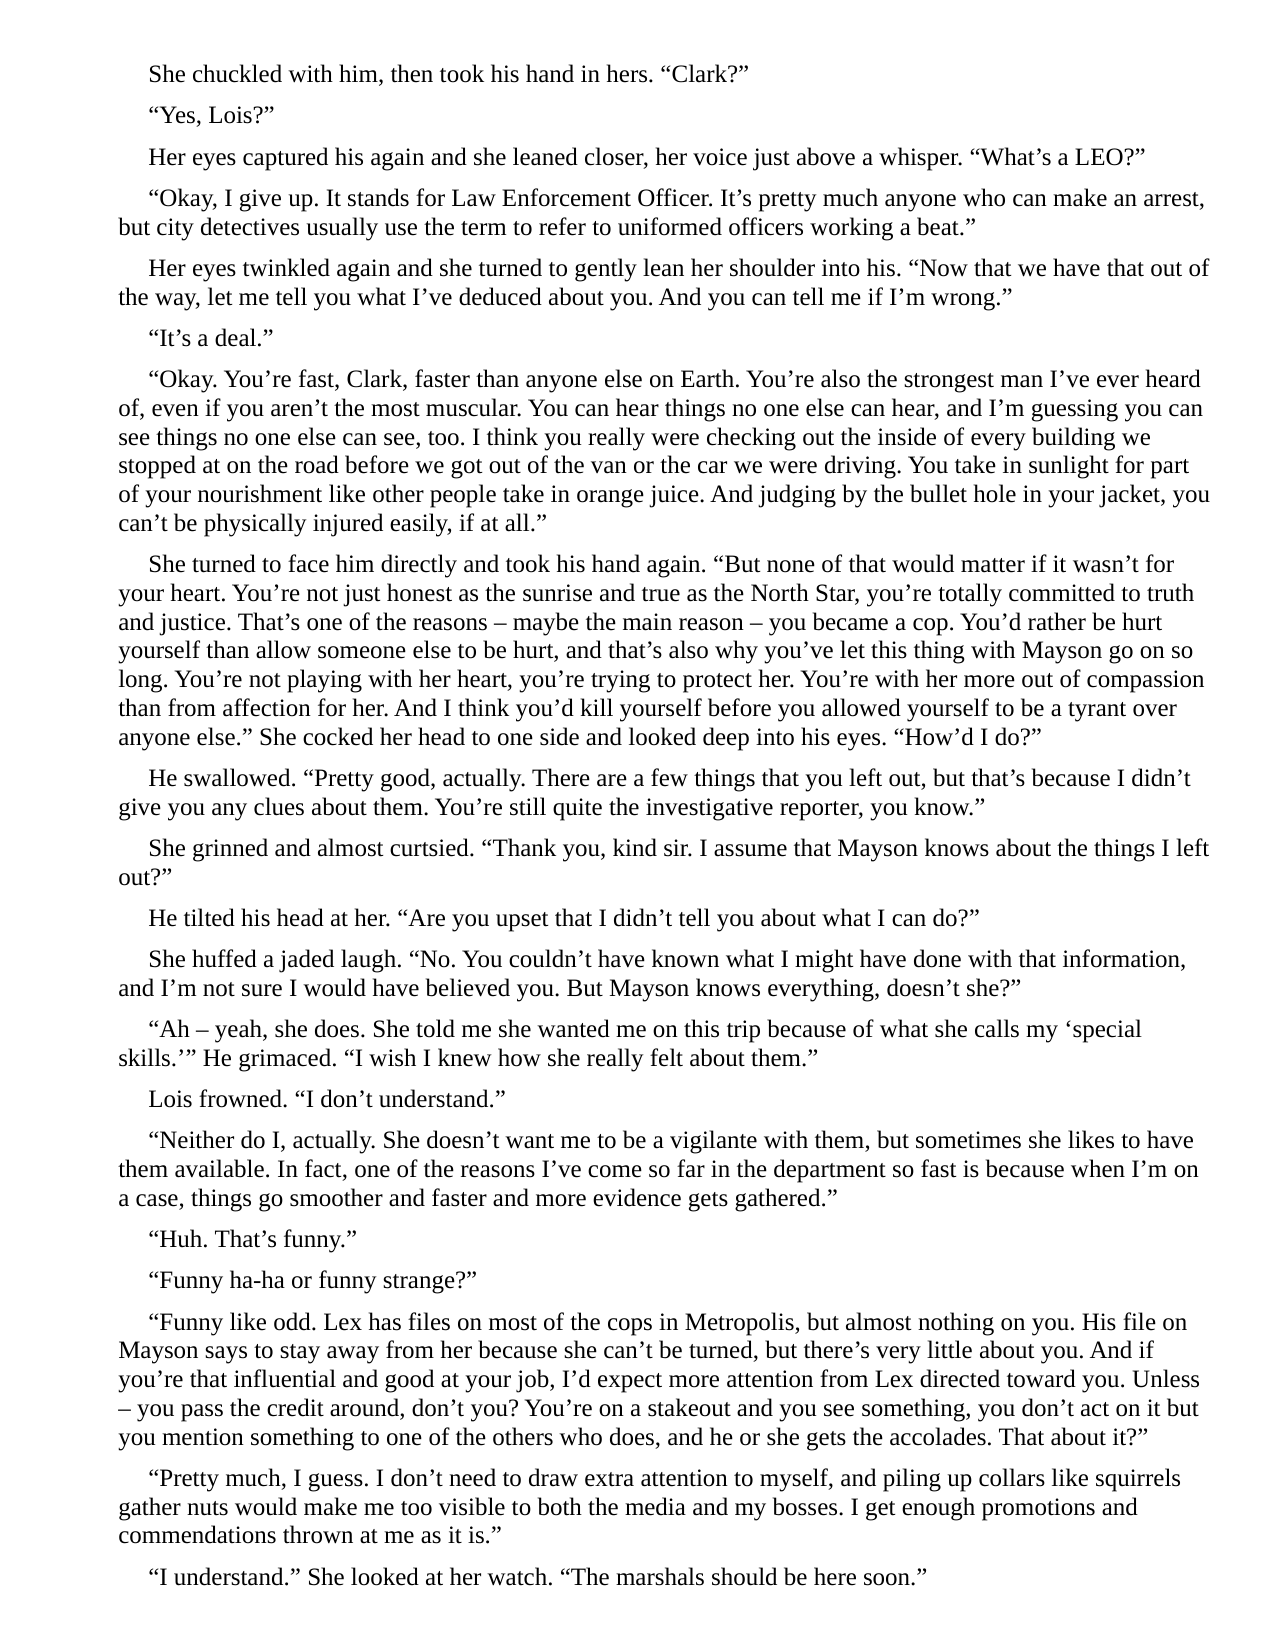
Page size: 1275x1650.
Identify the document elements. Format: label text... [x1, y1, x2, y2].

text She chuckled with him, then took his hand in hers. “Clark?” [118, 59, 1216, 88]
text “It’s a deal.” [118, 323, 1216, 352]
text Her eyes captured his again and she leaned closer, her voice just above a whisper. “What’s a LEO?” [118, 142, 1216, 170]
text “Neither do I, actually. She doesn’t want me to be a vigilante with them, but sometimes she likes to have them available. In fact, one of the reasons I’ve come so far in the department so fast is because when I’m on a case, things go smoother and faster and more evidence gets gathered.” [118, 1125, 1216, 1212]
text “Huh. That’s funny.” [118, 1224, 1216, 1253]
text “Yes, Lois?” [118, 100, 1216, 129]
text She huffed a jaded laugh. “No. You couldn’t have known what I might have done with that information, and I’m not sure I would have believed you. But Mayson knows everything, doesn’t she?” [118, 944, 1216, 1002]
text “Funny like odd. Lex has files on most of the cops in Metropolis, but almost nothing on you. His file on Mayson says to stay away from her because she can’t be turned, but there’s very little about you. And if you’re that influential and good at your job, I’d expect more attention from Lex directed toward you. Unless – you pass the credit around, don’t you? You’re on a stakeout and you see something, you don’t act on it but you mention something to one of the others who does, and he or she gets the accolades. That about it?” [118, 1307, 1216, 1450]
text “Ah – yeah, she does. She told me she wanted me on this trip because of what she calls my ‘special skills.’” He grimaced. “I wish I knew how she really felt about them.” [118, 1014, 1216, 1072]
text He tilted his head at her. “Are you upset that I didn’t tell you about what I can do?” [118, 903, 1216, 932]
text He swallowed. “Pretty good, actually. There are a few things that you left out, but that’s because I didn’t give you any clues about them. You’re still quite the investigative reporter, you know.” [118, 763, 1216, 820]
text “I understand.” She looked at her watch. “The marshals should be here soon.” [118, 1562, 1216, 1590]
text She grinned and almost curtsied. “Thank you, kind sir. I assume that Mayson knows about the things I left out?” [118, 833, 1216, 890]
text Her eyes twinkled again and she turned to gently lean her shoulder into his. “Now that we have that out of the way, let me tell you what I’ve deduced about you. And you can tell me if I’m wrong.” [118, 253, 1216, 310]
text “Pretty much, I guess. I don’t need to draw extra attention to myself, and piling up collars like squirrels gather nuts would make me too visible to both the media and my bosses. I get enough promotions and commendations thrown at me as it is.” [118, 1463, 1216, 1549]
text She turned to face him directly and took his hand again. “But none of that would matter if it wasn’t for your heart. You’re not just honest as the sunrise and true as the North Star, you’re totally committed to truth and justice. That’s one of the reasons – maybe the main reason – you became a cop. You’d rather be hurt yourself than allow someone else to be hurt, and that’s also why you’ve let this thing with Mayson go on so long. You’re not playing with her heart, you’re trying to protect her. You’re with her more out of compassion than from affection for her. And I think you’d kill yourself before you allowed yourself to be a tyrant over anyone else.” She cocked her head to one side and looked deep into his eyes. “How’d I do?” [118, 549, 1216, 750]
text “Okay, I give up. It stands for Law Enforcement Officer. It’s pretty much anyone who can make an arrest, but city detectives usually use the term to refer to uniformed officers working a beat.” [118, 183, 1216, 240]
text “Funny ha-ha or funny strange?” [118, 1265, 1216, 1294]
text Lois frowned. “I don’t understand.” [118, 1084, 1216, 1113]
text “Okay. You’re fast, Clark, faster than anyone else on Earth. You’re also the strongest man I’ve ever heard of, even if you aren’t the most muscular. You can hear things no one else can hear, and I’m guessing you can see things no one else can see, too. I think you really were checking out the inside of every building we stopped at on the road before we got out of the van or the car we were driving. You take in sunlight for part of your nourishment like other people take in orange juice. And judging by the bullet hole in your jacket, you can’t be physically injured easily, if at all.” [118, 364, 1216, 537]
